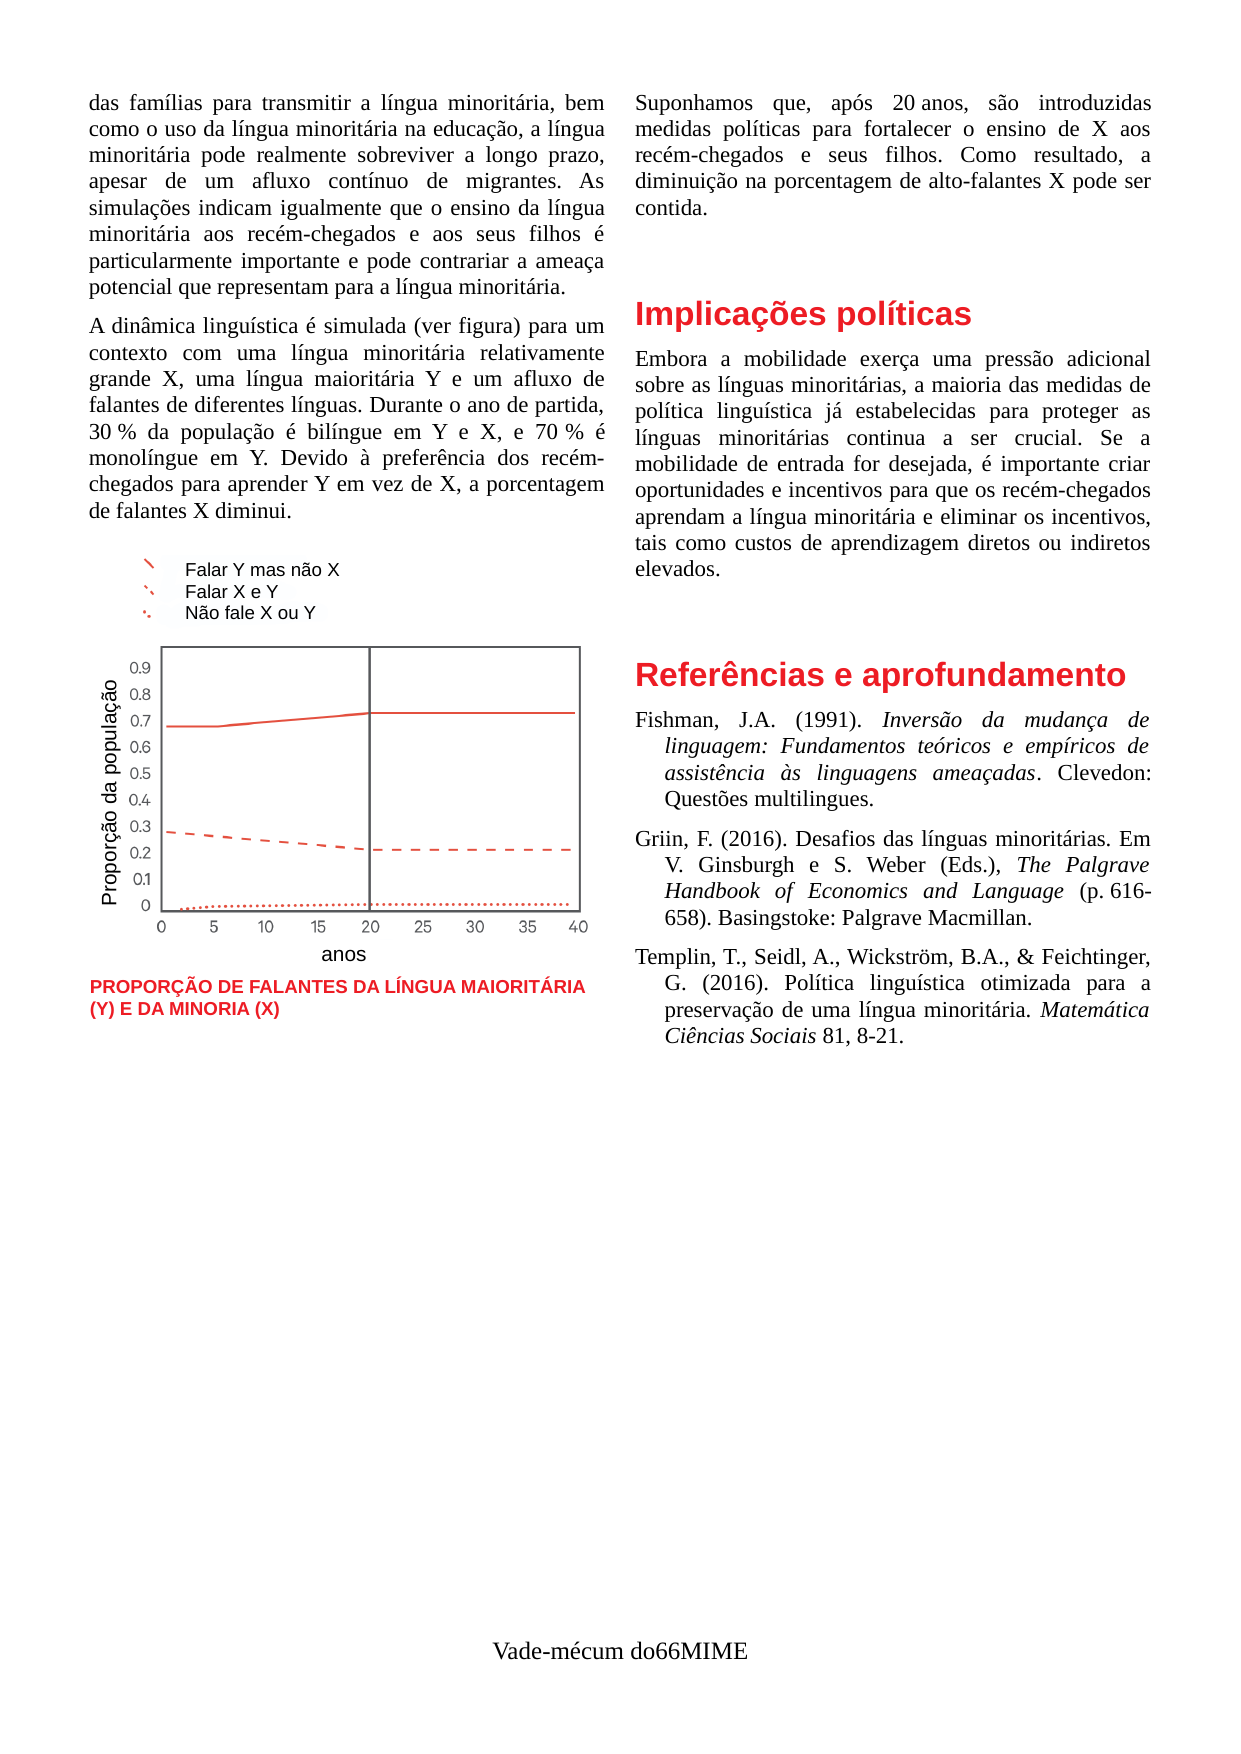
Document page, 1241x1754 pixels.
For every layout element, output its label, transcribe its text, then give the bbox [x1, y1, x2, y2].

picture [120, 555, 591, 940]
text Suponhamos que, após 20 anos, são introduzidas medidas políticas para fortalecer o ensino de X aos recém-chegados e seus filhos. Como resultado, a diminuição na porcentagem de alto-falantes X pode ser contida. [635, 88, 1152, 220]
text A dinâmica linguística é simulada (ver figura) para um contexto com uma língua minoritária relativamente grande X, uma língua maioritária Y e um afluxo de falantes de diferentes línguas. Durante o ano de partida, 30 % da população é bilíngue em Y e X, e 70 % é monolíngue em Y. Devido à preferência dos recém-chegados para aprender Y em vez de X, a porcentagem de falantes X diminui. [88, 312, 605, 523]
text Embora a mobilidade exerça uma pressão adicional sobre as línguas minoritárias, a maioria das medidas de política linguística já estabelecidas para proteger as línguas minoritárias continua a ser crucial. Se a mobilidade de entrada for desejada, é importante criar oportunidades e incentivos para que os recém-chegados aprendam a língua minoritária e eliminar os incentivos, tais como custos de aprendizagem diretos ou indiretos elevados. [635, 345, 1152, 582]
text Griin, F. (2016). Desafios das línguas minoritárias. Em V. Ginsburgh e S. Weber (Eds.), The Palgrave Handbook of Economics and Language (p. 616-658). Basingstoke: Palgrave Macmillan. [635, 825, 1152, 930]
subtitle Implicações políticas [635, 293, 1152, 332]
text das famílias para transmitir a língua minoritária, bem como o uso da língua minoritária na educação, a língua minoritária pode realmente sobreviver a longo prazo, apesar de um afluxo contínuo de migrantes. As simulações indicam igualmente que o ensino da língua minoritária aos recém-chegados e aos seus filhos é particularmente importante e pode contrariar a ameaça potencial que representam para a língua minoritária. [88, 88, 605, 299]
text Templin, T., Seidl, A., Wickström, B.A., & Feichtinger, G. (2016). Política linguística otimizada para a preservação de uma língua minoritária. Matemática Ciências Sociais 81, 8-21. [635, 943, 1152, 1048]
text PROPORÇÃO DE FALANTES DA LÍNGUA MAIORITÁRIA (Y) E DA MINORIA (X) [89, 940, 591, 1019]
subtitle Referências e aprofundamento [635, 655, 1152, 694]
text Fishman, J.A. (1991). Inversão da mudança de linguagem: Fundamentos teóricos e empíricos de assistência às linguagens ameaçadas. Clevedon: Questões multilingues. [635, 706, 1152, 812]
